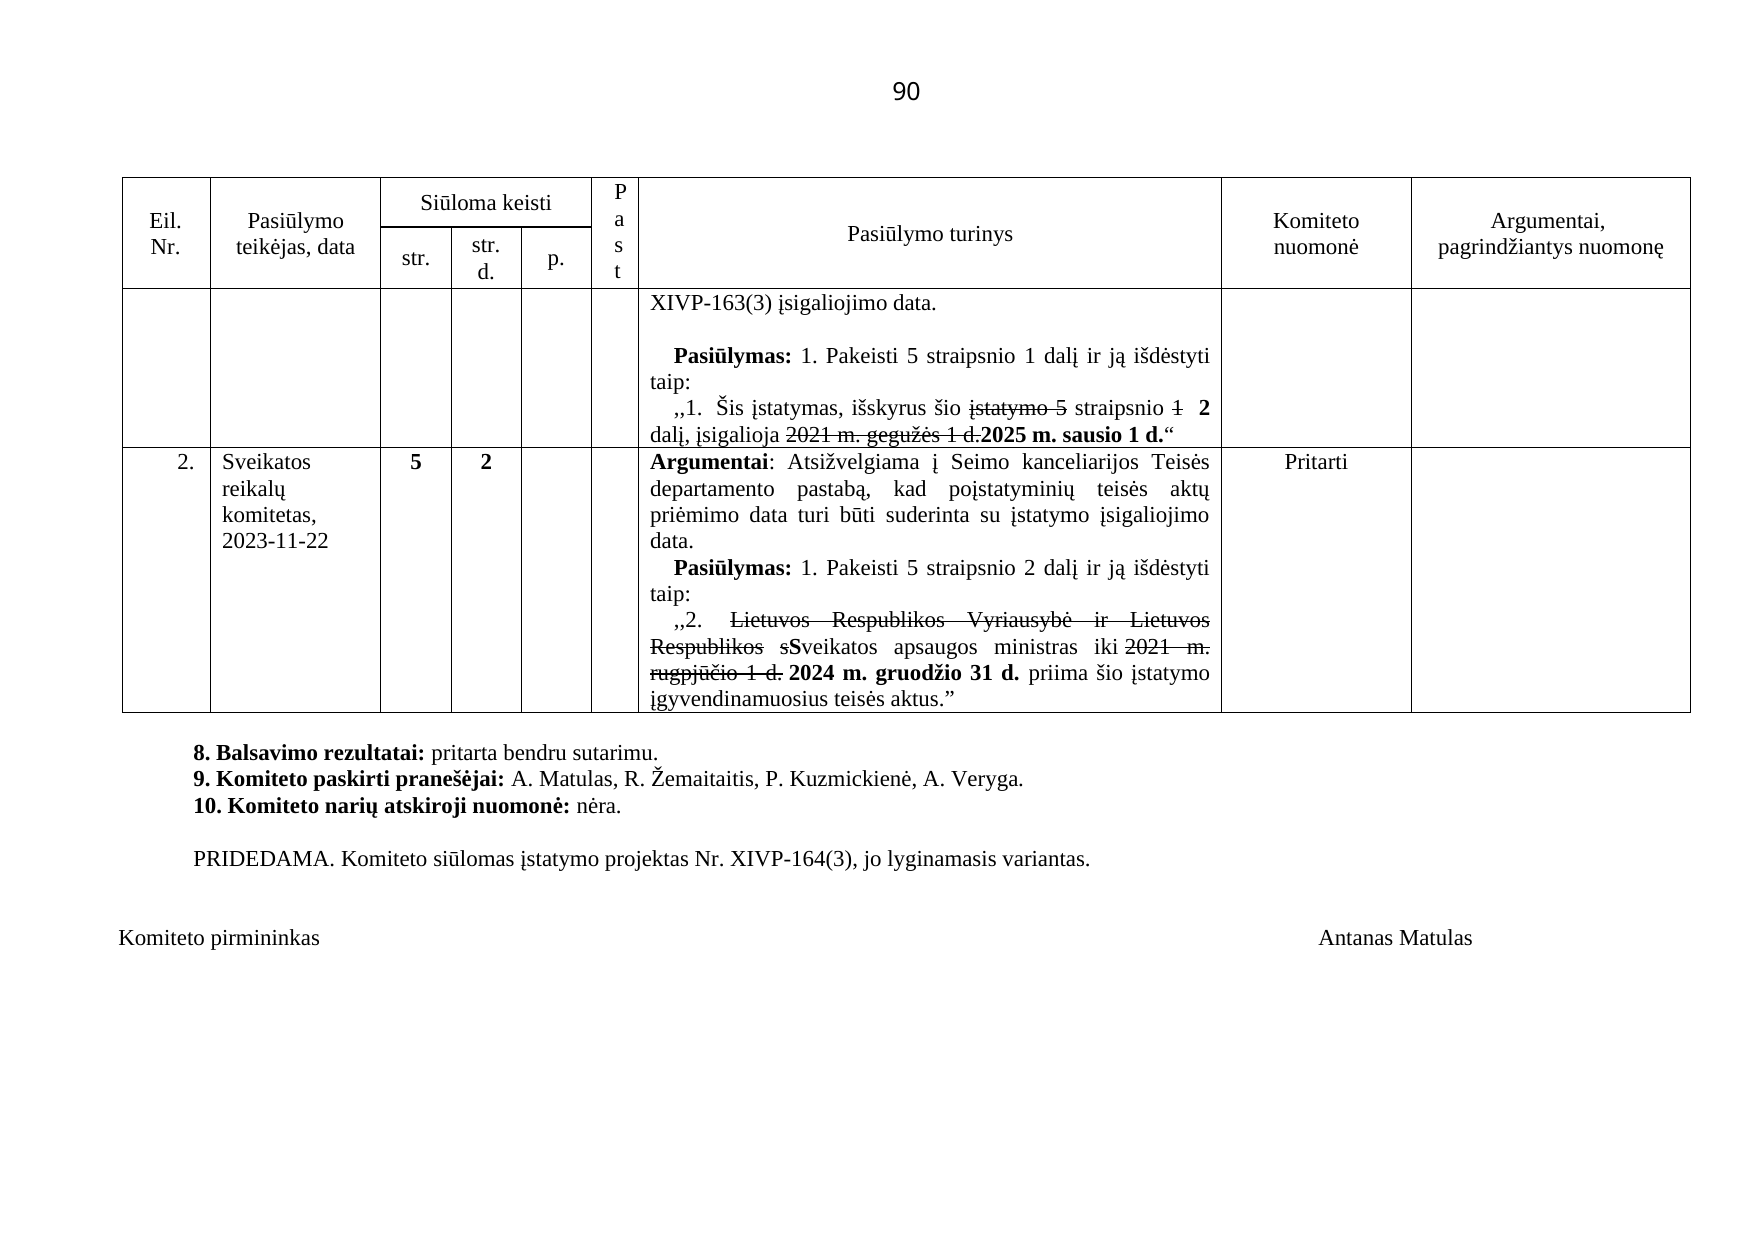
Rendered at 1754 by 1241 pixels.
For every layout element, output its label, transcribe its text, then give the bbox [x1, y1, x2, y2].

table_header Pasiūlymo turinys [639, 178, 1221, 288]
table_cell 2 [452, 448, 521, 712]
text 10. Komiteto narių atskiroji nuomonė: nėra. [118, 792, 1695, 818]
table_cell [452, 289, 521, 447]
table_cell Pritarti [1222, 448, 1411, 712]
table_header Argumentai, pagrindžiantys nuomonę [1412, 178, 1690, 288]
table_cell p. [522, 228, 591, 288]
table_cell Sveikatos reikalų komitetas, 2023-11-22 [211, 448, 380, 712]
table_header Eil. Nr. [123, 178, 210, 288]
table_header Siūloma keisti [381, 178, 591, 226]
table_header Komiteto nuomonė [1222, 178, 1411, 288]
table_cell str. d. [452, 228, 521, 288]
table_cell [1222, 289, 1411, 447]
text Komiteto pirmininkas (Parašas) Antanas Matulas [118, 924, 1695, 950]
table_cell [123, 448, 210, 712]
table_cell 5 [381, 448, 451, 712]
table_cell [381, 289, 451, 447]
table_cell [211, 289, 380, 447]
table_cell [123, 289, 210, 447]
table_cell XIVP-163(3) įsigaliojimo data. Pasiūlymas: 1. Pakeisti 5 straipsnio 1 dalį ir ją išdėstyti taip: ,,1. Šis įstatymas, išskyrus šio įstatymo 5 straipsnio 1 2 dalį, įsigalioja 2021 m. gegužės 1 d.2025 m. sausio 1 d.“ [639, 289, 1221, 447]
text 9. Komiteto paskirti pranešėjai: A. Matulas, R. Žemaitaitis, P. Kuzmickienė, A. Veryga. [118, 766, 1695, 792]
table_cell [522, 448, 591, 712]
text 8. Balsavimo rezultatai: pritarta bendru sutarimu. [118, 739, 1695, 766]
table_header Pastabos [592, 178, 638, 288]
table_cell [592, 289, 638, 447]
table_cell str. [381, 228, 451, 288]
table_cell [1412, 448, 1690, 712]
table_cell Argumentai: Atsižvelgiama į Seimo kanceliarijos Teisės departamento pastabą, kad poįstatyminių teisės aktų priėmimo data turi būti suderinta su įstatymo įsigaliojimo data. Pasiūlymas: 1. Pakeisti 5 straipsnio 2 dalį ir ją išdėstyti taip: ,,2. Lietuvos Respublikos Vyriausybė ir Lietuvos Respublikos sSveikatos apsaugos ministras iki 2021 m. rugpjūčio 1 d. 2024 m. gruodžio 31 d. priima šio įstatymo įgyvendinamuosius teisės aktus.” [639, 448, 1221, 712]
text PRIDEDAMA. Komiteto siūlomas įstatymo projektas Nr. XIVP-164(3), jo lyginamasis variantas. [118, 844, 1695, 871]
table_cell [1412, 289, 1690, 447]
table_header Pasiūlymo teikėjas, data [211, 178, 380, 288]
table_cell [522, 289, 591, 447]
table_cell [592, 448, 638, 712]
